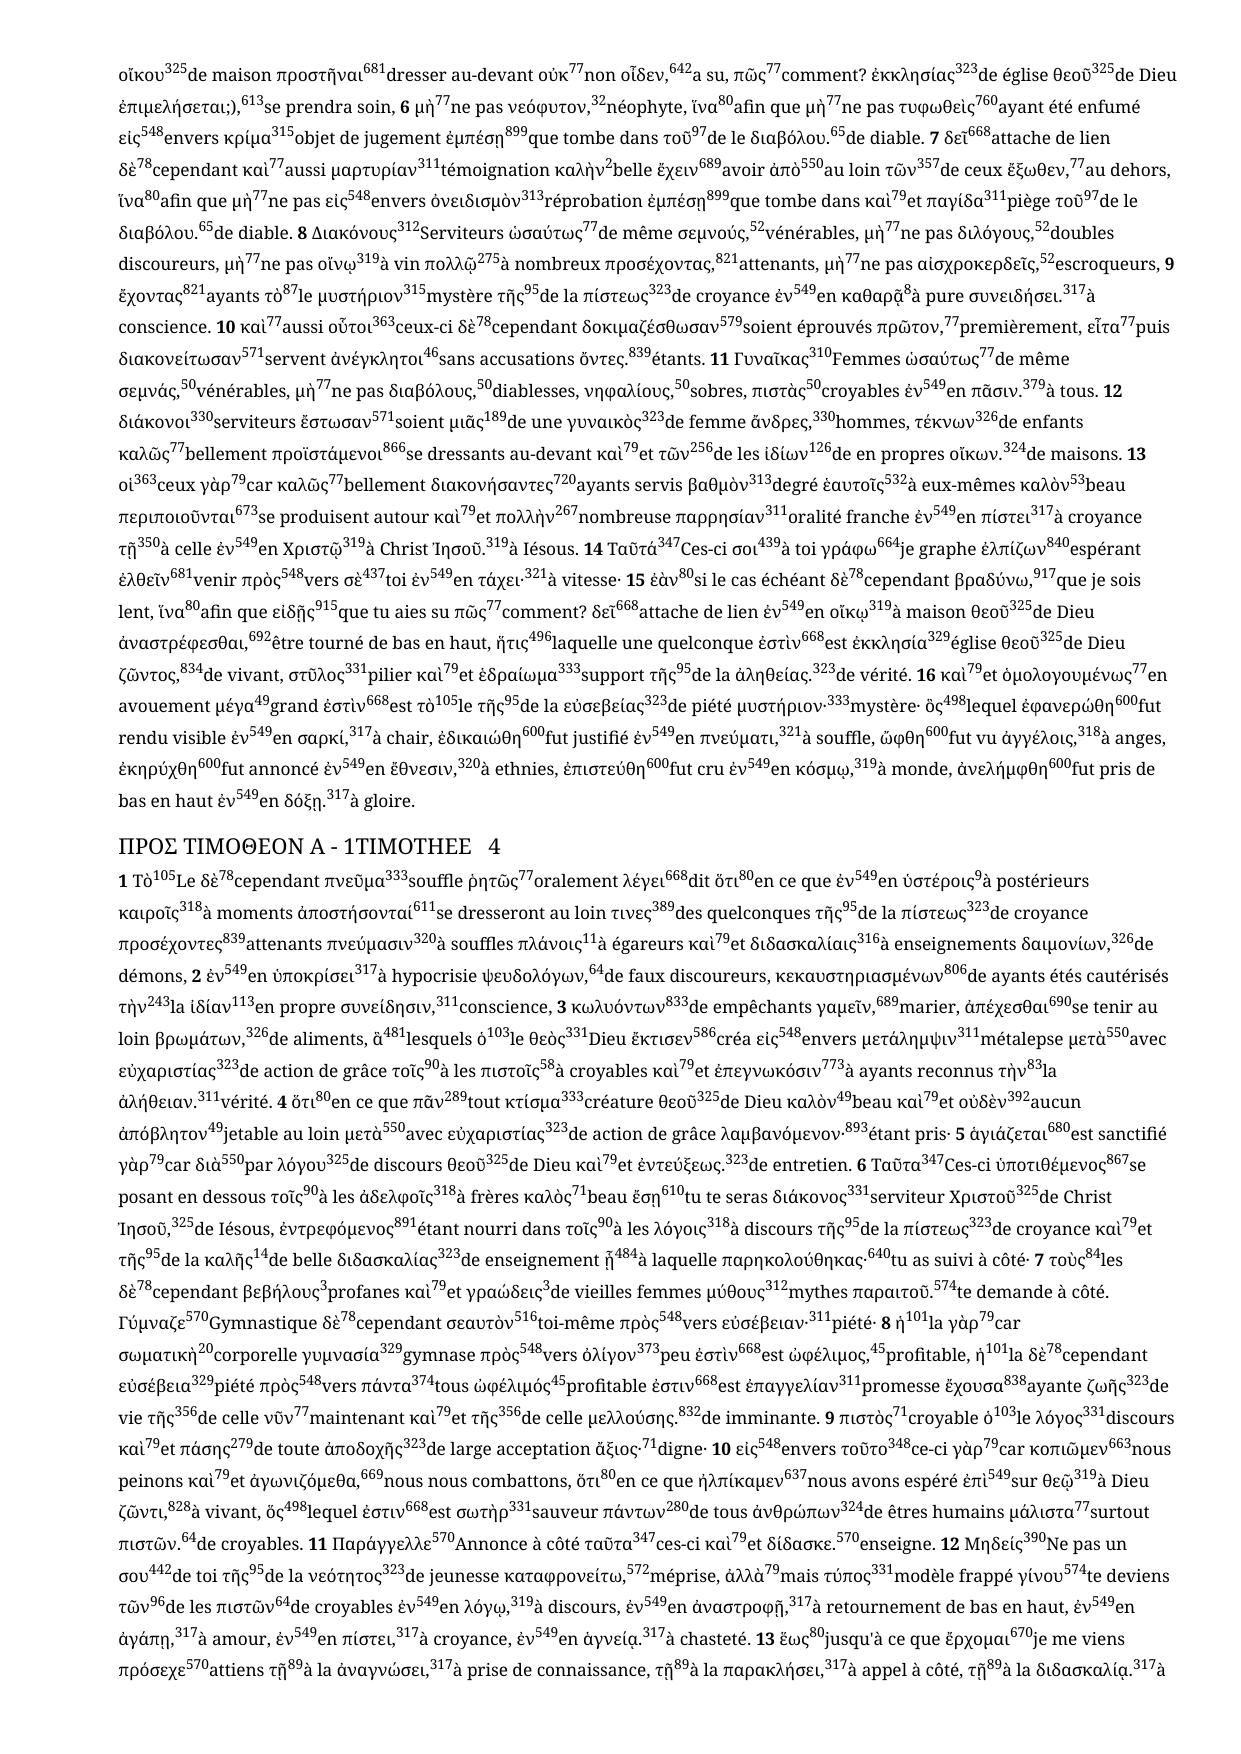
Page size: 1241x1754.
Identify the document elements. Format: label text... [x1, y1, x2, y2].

text ΠΡΟΣ ΤΙΜΟΘΕΟΝ Α - 1TIMOTHEE 4 [118, 831, 1181, 861]
text 1 Τὸ105Le δὲ78cependant πνεῦμα333souffle ῥητῶς77oralement λέγει668dit ὅτι80en ce que ἐν549en ὑστέροις9à postérieurs καιροῖς318à moments ἀποστήσονταί611se dresseront au loin τινες389des quelconques τῆς95de la πίστεως323de croyance προσέχοντες839attenants πνεύμασιν320à souffles πλάνοις11à égareurs καὶ79et διδασκαλίαις316à enseignements δαιμονίων,326de démons, 2 ἐν549en ὑποκρίσει317à hypocrisie ψευδολόγων,64de faux discoureurs, κεκαυστηριασμένων806de ayants étés cautérisés τὴν243la ἰδίαν113en propre συνείδησιν,311conscience, 3 κωλυόντων833de empêchants γαμεῖν,689marier, ἀπέχεσθαι690se tenir au loin βρωμάτων,326de aliments, ἃ481lesquels ὁ103le θεὸς331Dieu ἔκτισεν586créa εἰς548envers μετάλημψιν311métalepse μετὰ550avec εὐχαριστίας323de action de grâce τοῖς90à les πιστοῖς58à croyables καὶ79et ἐπεγνωκόσιν773à ayants reconnus τὴν83la ἀλήθειαν.311vérité. 4 ὅτι80en ce que πᾶν289tout κτίσμα333créature θεοῦ325de Dieu καλὸν49beau καὶ79et οὐδὲν392aucun ἀπόβλητον49jetable au loin μετὰ550avec εὐχαριστίας323de action de grâce λαμβανόμενον·893étant pris· 5 ἁγιάζεται680est sanctifié γὰρ79car διὰ550par λόγου325de discours θεοῦ325de Dieu καὶ79et ἐντεύξεως.323de entretien. 6 Ταῦτα347Ces-ci ὑποτιθέμενος867se posant en dessous τοῖς90à les ἀδελφοῖς318à frères καλὸς71beau ἔσῃ610tu te seras διάκονος331serviteur Χριστοῦ325de Christ Ἰησοῦ,325de Iésous, ἐντρεφόμενος891étant nourri dans τοῖς90à les λόγοις318à discours τῆς95de la πίστεως323de croyance καὶ79et τῆς95de la καλῆς14de belle διδασκαλίας323de enseignement ᾗ484à laquelle παρηκολούθηκας·640tu as suivi à côté· 7 τοὺς84les δὲ78cependant βεβήλους3profanes καὶ79et γραώδεις3de vieilles femmes μύθους312mythes παραιτοῦ.574te demande à côté. Γύμναζε570Gymnastique δὲ78cependant σεαυτὸν516toi-même πρὸς548vers εὐσέβειαν·311piété· 8 ἡ101la γὰρ79car σωματικὴ20corporelle γυμνασία329gymnase πρὸς548vers ὀλίγον373peu ἐστὶν668est ὠφέλιμος,45profitable, ἡ101la δὲ78cependant εὐσέβεια329piété πρὸς548vers πάντα374tous ὠφέλιμός45profitable ἐστιν668est ἐπαγγελίαν311promesse ἔχουσα838ayante ζωῆς323de vie τῆς356de celle νῦν77maintenant καὶ79et τῆς356de celle μελλούσης.832de imminante. 9 πιστὸς71croyable ὁ103le λόγος331discours καὶ79et πάσης279de toute ἀποδοχῆς323de large acceptation ἄξιος·71digne· 10 εἰς548envers τοῦτο348ce-ci γὰρ79car κοπιῶμεν663nous peinons καὶ79et ἀγωνιζόμεθα,669nous nous combattons, ὅτι80en ce que ἠλπίκαμεν637nous avons espéré ἐπὶ549sur θεῷ319à Dieu ζῶντι,828à vivant, ὅς498lequel ἐστιν668est σωτὴρ331sauveur πάντων280de tous ἀνθρώπων324de êtres humains μάλιστα77surtout πιστῶν.64de croyables. 11 Παράγγελλε570Annonce à côté ταῦτα347ces-ci καὶ79et δίδασκε.570enseigne. 12 Μηδείς390Ne pas un σου442de toi τῆς95de la νεότητος323de jeunesse καταφρονείτω,572méprise, ἀλλὰ79mais τύπος331modèle frappé γίνου574te deviens τῶν96de les πιστῶν64de croyables ἐν549en λόγῳ,319à discours, ἐν549en ἀναστροφῇ,317à retournement de bas en haut, ἐν549en ἀγάπῃ,317à amour, ἐν549en πίστει,317à croyance, ἐν549en ἁγνείᾳ.317à chasteté. 13 ἕως80jusqu'à ce que ἔρχομαι670je me viens πρόσεχε570attiens τῇ89à la ἀναγνώσει,317à prise de connaissance, τῇ89à la παρακλήσει,317à appel à côté, τῇ89à la διδασκαλίᾳ.317à enseignement. 14 μὴ77ne pas ἀμέλει570néglige τοῦ99de le ἐν549en σοὶ439à toi χαρίσματος,327de don de grâce, ὃ500lequel ἐδόθη600fut donné σοι439à toi διὰ550par προφητείας323de prophétie μετὰ550avec ἐπιθέσεως323de surposition τῶν94de les χειρῶν322de mains τοῦ99de le πρεσβυτερίου.327de corps des anciens. 15 ταῦτα347ces-ci μελέτα,570occupe, ἐν549en τούτοις353à ces-ci ἴσθι,570sois, ἵνα80afin que σου442de toi ἡ101la προκοπὴ329progression φανερὰ45visible ᾖ921que soit πᾶσιν.377à tous. 16 ἔπεχε570aie sur σεαυτῷ520à toi-même καὶ79et τῇ89à la διδασκαλίᾳ,317à enseignement, ἐπίμενε570reste sur αὐτοῖς·459à eux· τοῦτο348ce-ci γὰρ79car ποιῶν840faisant καὶ79et σεαυτὸν516toi-même σώσεις604tu sauveras καὶ79et τοὺς345ceux ἀκούοντάς821écoutants σου.442de toi. [118, 865, 1181, 1682]
text 1 πιστὸς47croyable ὁ103le λόγος.331discours. Εἴ80Si τις390un quelconque ἐπισκοπῆς323de supervision ὀρέγεται,674se prétend, καλοῦ18de beau ἔργου327de travail ἐπιθυμεῖ.668désire en fureur. 2 δεῖ668attache de lien οὖν79donc τὸν85le ἐπίσκοπον313superviseur ἀνεπίλημπτον53irrépréhensible εἶναι,689être, μιᾶς189de une γυναικὸς323de femme ἄνδρα,313homme, νηφάλιον53sobre σώφρονα53sain d'émotion κόσμιον53ordonné φιλόξενον53affectionné à l'étranger διδακτικόν,53capable d'enseigner, 3 μὴ79ne pas πάροινον53à côté du vin μὴ79ne pas πλήκτην,313frappeur, ἀλλ᾽79mais ἐπιεικῆ53modéré ἄμαχον53non batailleur ἀφιλάργυρον,53non ami de l'argent, 4 τοῦ257de le ἰδίου127de en propre οἴκου325de maison καλῶς77bellement προϊστάμενον,849se dressant au-devant, τέκνα314enfants ἔχοντα822ayant ἐν549en ὑποταγῇ,317à subordination, μετὰ550avec πάσης279de toute σεμνότητος323de vénération 5 (εἰ80Si δέ78cependant τις390un quelconque τοῦ257de le ἰδίου127de en propre οἴκου325de maison προστῆναι681dresser au-devant οὐκ77non οἶδεν,642a su, πῶς77comment? ἐκκλησίας323de église θεοῦ325de Dieu ἐπιμελήσεται;),613se prendra soin, 6 μὴ77ne pas νεόφυτον,32néophyte, ἵνα80afin que μὴ77ne pas τυφωθεὶς760ayant été enfumé εἰς548envers κρίμα315objet de jugement ἐμπέσῃ899que tombe dans τοῦ97de le διαβόλου.65de diable. 7 δεῖ668attache de lien δὲ78cependant καὶ77aussi μαρτυρίαν311témoignation καλὴν2belle ἔχειν689avoir ἀπὸ550au loin τῶν357de ceux ἔξωθεν,77au dehors, ἵνα80afin que μὴ77ne pas εἰς548envers ὀνειδισμὸν313réprobation ἐμπέσῃ899que tombe dans καὶ79et παγίδα311piège τοῦ97de le διαβόλου.65de diable. 8 Διακόνους312Serviteurs ὡσαύτως77de même σεμνούς,52vénérables, μὴ77ne pas διλόγους,52doubles discoureurs, μὴ77ne pas οἴνῳ319à vin πολλῷ275à nombreux προσέχοντας,821attenants, μὴ77ne pas αἰσχροκερδεῖς,52escroqueurs, 9 ἔχοντας821ayants τὸ87le μυστήριον315mystère τῆς95de la πίστεως323de croyance ἐν549en καθαρᾷ8à pure συνειδήσει.317à conscience. 10 καὶ77aussi οὗτοι363ceux-ci δὲ78cependant δοκιμαζέσθωσαν579soient éprouvés πρῶτον,77premièrement, εἶτα77puis διακονείτωσαν571servent ἀνέγκλητοι46sans accusations ὄντες.839étants. 11 Γυναῖκας310Femmes ὡσαύτως77de même σεμνάς,50vénérables, μὴ77ne pas διαβόλους,50diablesses, νηφαλίους,50sobres, πιστὰς50croyables ἐν549en πᾶσιν.379à tous. 12 διάκονοι330serviteurs ἔστωσαν571soient μιᾶς189de une γυναικὸς323de femme ἄνδρες,330hommes, τέκνων326de enfants καλῶς77bellement προϊστάμενοι866se dressants au-devant καὶ79et τῶν256de les ἰδίων126de en propres οἴκων.324de maisons. 13 οἱ363ceux γὰρ79car καλῶς77bellement διακονήσαντες720ayants servis βαθμὸν313degré ἑαυτοῖς532à eux-mêmes καλὸν53beau περιποιοῦνται673se produisent autour καὶ79et πολλὴν267nombreuse παρρησίαν311oralité franche ἐν549en πίστει317à croyance τῇ350à celle ἐν549en Χριστῷ319à Christ Ἰησοῦ.319à Iésous. 14 Ταῦτά347Ces-ci σοι439à toi γράφω664je graphe ἐλπίζων840espérant ἐλθεῖν681venir πρὸς548vers σὲ437toi ἐν549en τάχει·321à vitesse· 15 ἐὰν80si le cas échéant δὲ78cependant βραδύνω,917que je sois lent, ἵνα80afin que εἰδῇς915que tu aies su πῶς77comment? δεῖ668attache de lien ἐν549en οἴκῳ319à maison θεοῦ325de Dieu ἀναστρέφεσθαι,692être tourné de bas en haut, ἥτις496laquelle une quelconque ἐστὶν668est ἐκκλησία329église θεοῦ325de Dieu ζῶντος,834de vivant, στῦλος331pilier καὶ79et ἑδραίωμα333support τῆς95de la ἀληθείας.323de vérité. 16 καὶ79et ὁμολογουμένως77en avouement μέγα49grand ἐστὶν668est τὸ105le τῆς95de la εὐσεβείας323de piété μυστήριον·333mystère· ὃς498lequel ἐφανερώθη600fut rendu visible ἐν549en σαρκί,317à chair, ἐδικαιώθη600fut justifié ἐν549en πνεύματι,321à souffle, ὤφθη600fut vu ἀγγέλοις,318à anges, ἐκηρύχθη600fut annoncé ἐν549en ἔθνεσιν,320à ethnies, ἐπιστεύθη600fut cru ἐν549en κόσμῳ,319à monde, ἀνελήμφθη600fut pris de bas en haut ἐν549en δόξῃ.317à gloire. [118, 59, 1181, 812]
